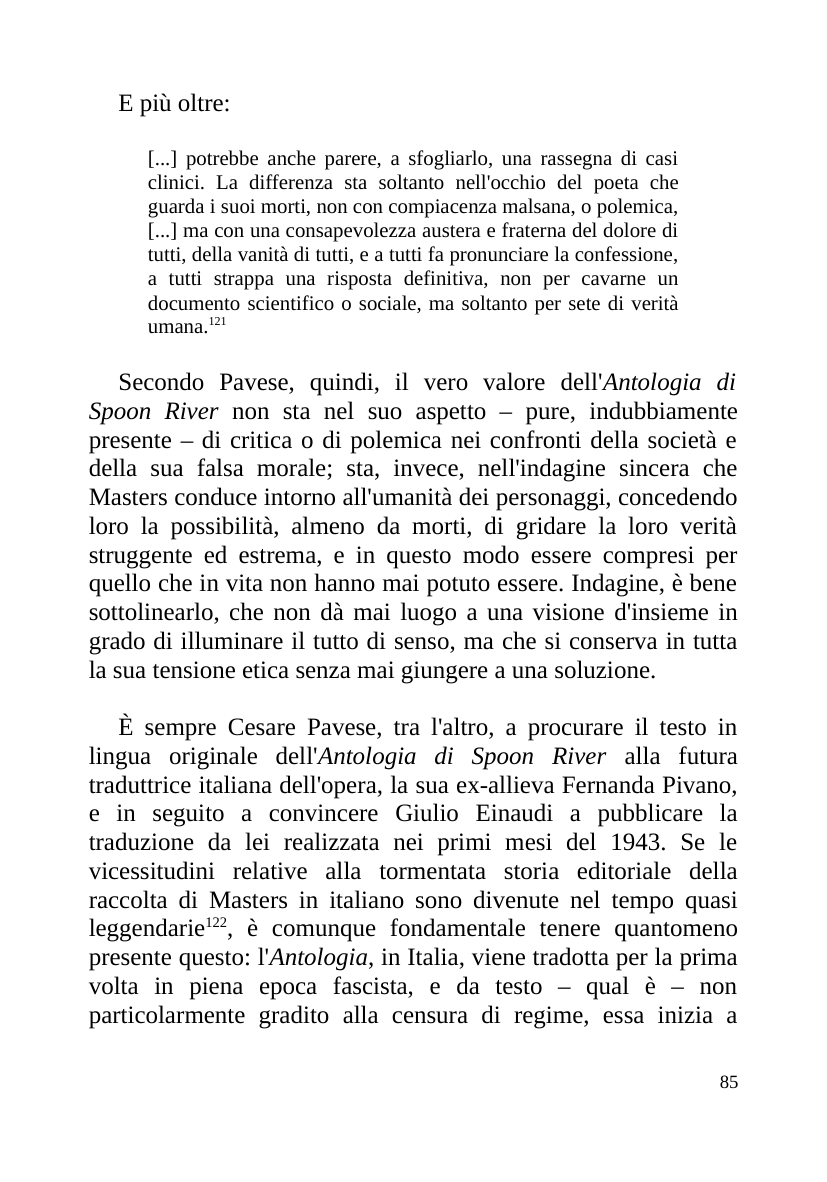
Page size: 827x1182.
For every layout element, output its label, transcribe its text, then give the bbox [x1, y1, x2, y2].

text E più oltre: [88, 88, 738, 117]
text È sempre Cesare Pavese, tra l'altro, a procurare il testo in lingua originale dell'Antologia di Spoon River alla futura traduttrice italiana dell'opera, la sua ex-allieva Fernanda Pivano, e in seguito a convincere Giulio Einaudi a pubblicare la traduzione da lei realizzata nei primi mesi del 1943. Se le vicessitudini relative alla tormentata storia editoriale della raccolta di Masters in italiano sono divenute nel tempo quasi leggendarie, è comunque fondamentale tenere quantomeno presente questo: l'Antologia, in Italia, viene tradotta per la prima volta in piena epoca fascista, e da testo – qual è – non particolarmente gradito alla censura di regime, essa inizia a [88, 712, 738, 1028]
text [...] potrebbe anche parere, a sfogliarlo, una rassegna di casi clinici. La differenza sta soltanto nell'occhio del poeta che guarda i suoi morti, non con compiacenza malsana, o polemica, [...] ma con una consapevolezza austera e fraterna del dolore di tutti, della vanità di tutti, e a tutti fa pronunciare la confessione, a tutti strappa una risposta definitiva, non per cavarne un documento scientifico o sociale, ma soltanto per sete di verità umana. [148, 146, 679, 338]
text Secondo Pavese, quindi, il vero valore dell'Antologia di Spoon River non sta nel suo aspetto – pure, indubbiamente presente – di critica o di polemica nei confronti della società e della sua falsa morale; sta, invece, nell'indagine sincera che Masters conduce intorno all'umanità dei personaggi, concedendo loro la possibilità, almeno da morti, di gridare la loro verità struggente ed estrema, e in questo modo essere compresi per quello che in vita non hanno mai potuto essere. Indagine, è bene sottolinearlo, che non dà mai luogo a una visione d'insieme in grado di illuminare il tutto di senso, ma che si conserva in tutta la sua tensione etica senza mai giungere a una soluzione. [88, 367, 738, 683]
